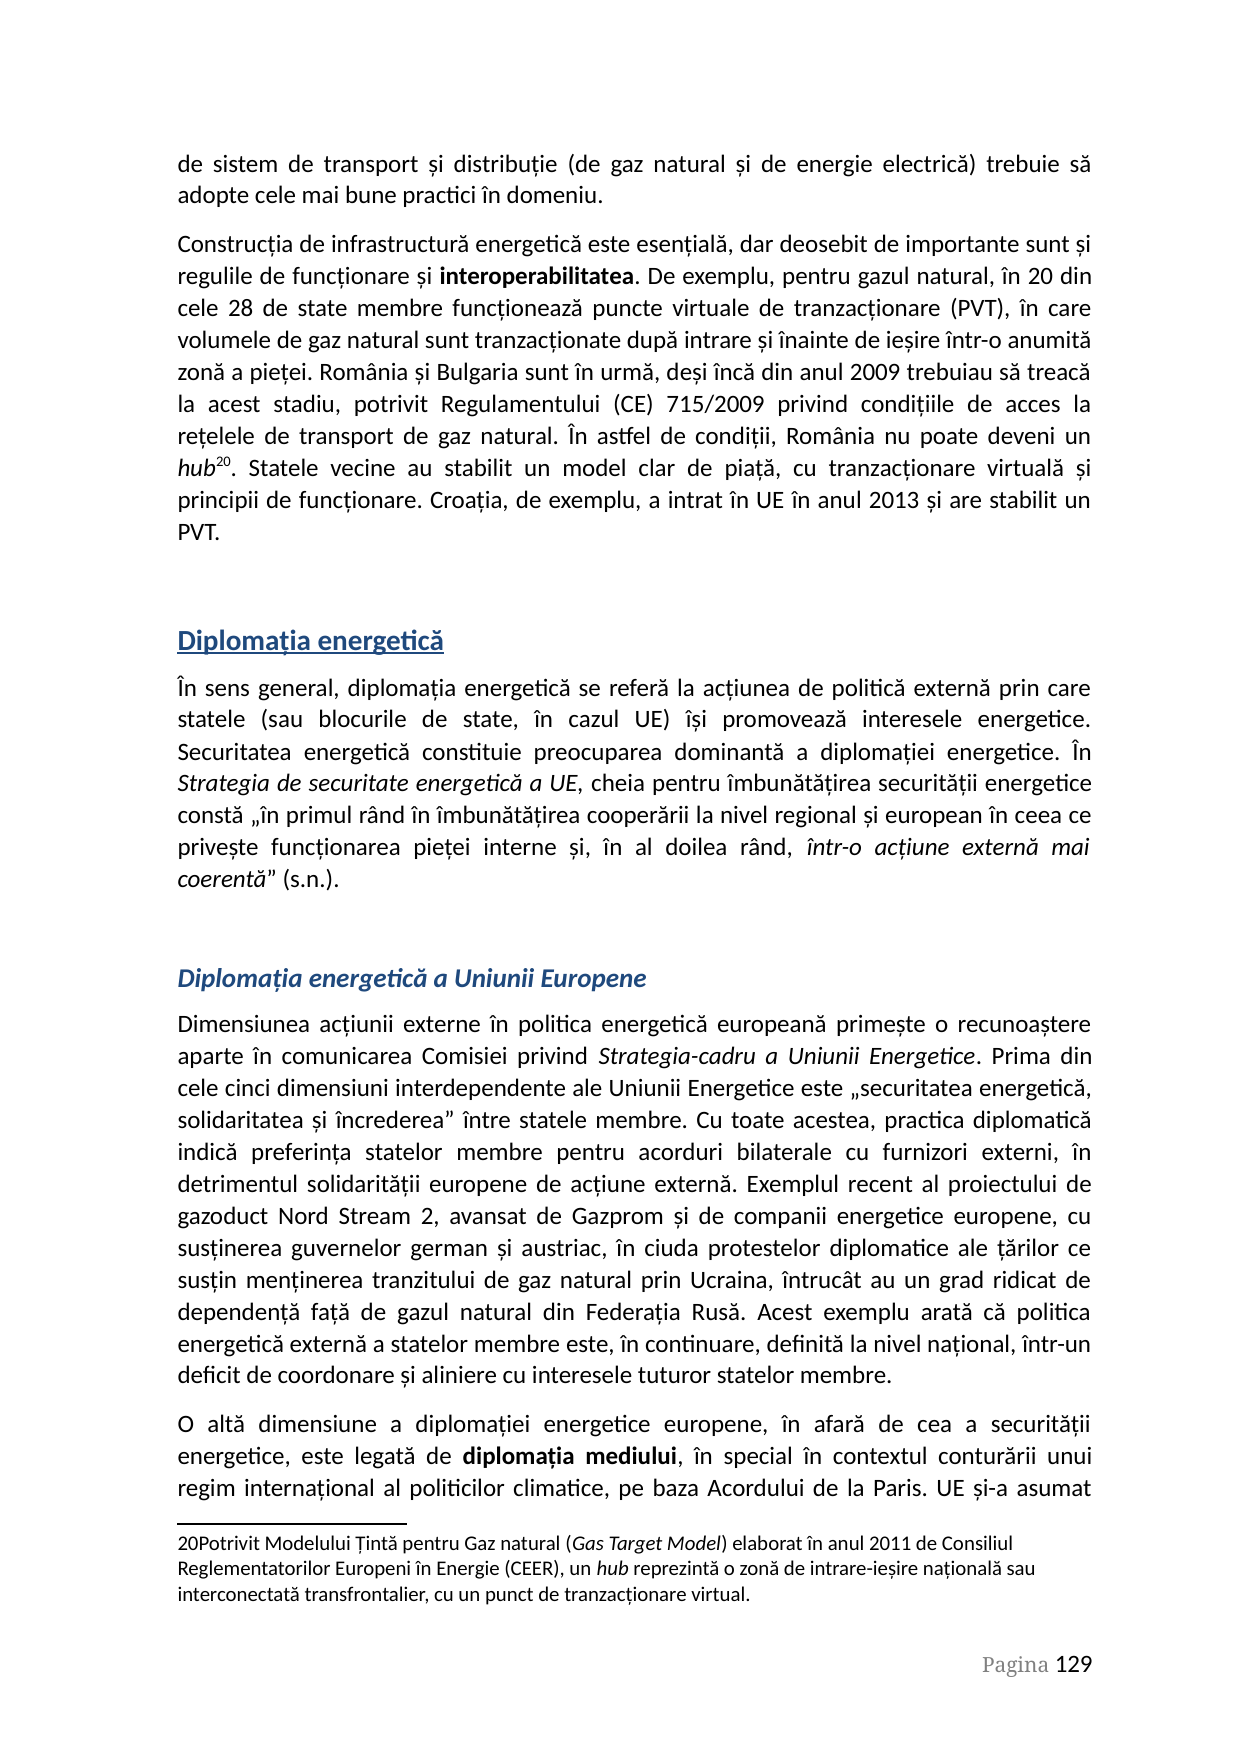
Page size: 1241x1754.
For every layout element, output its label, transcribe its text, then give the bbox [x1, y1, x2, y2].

text O altă dimensiune a diplomației energetice europene, în afară de cea a securității energetice, este legată de diplomația mediului, în special în contextul conturării unui regim internațional al politicilor climatice, pe baza Acordului de la Paris. UE și-a asumat [177, 1408, 1092, 1503]
text Potrivit Modelului Țintă pentru Gaz natural (Gas Target Model) elaborat în anul 2011 de Consiliul Reglementatorilor Europeni în Energie (CEER), un hub reprezintă o zonă de intrare-ieșire națională sau interconectată transfrontalier, cu un punct de tranzacționare virtual. [177, 1530, 1092, 1606]
text În sens general, diplomația energetică se referă la acțiunea de politică externă prin care statele (sau blocurile de state, în cazul UE) își promovează interesele energetice. Securitatea energetică constituie preocuparea dominantă a diplomației energetice. În Strategia de securitate energetică a UE, cheia pentru îmbunătățirea securității energetice constă „în primul rând în îmbunătățirea cooperării la nivel regional și european în ceea ce privește funcționarea pieței interne și, în al doilea rând, într-o acțiune externă mai coerentă” (s.n.). [177, 672, 1092, 894]
text Construcția de infrastructură energetică este esențială, dar deosebit de importante sunt și regulile de funcționare și interoperabilitatea. De exemplu, pentru gazul natural, în 20 din cele 28 de state membre funcționează puncte virtuale de tranzacționare (PVT), în care volumele de gaz natural sunt tranzacționate după intrare și înainte de ieșire într-o anumită zonă a pieței. România și Bulgaria sunt în urmă, deși încă din anul 2009 trebuiau să treacă la acest stadiu, potrivit Regulamentului (CE) 715/2009 privind condițiile de acces la rețelele de transport de gaz natural. În astfel de condiții, România nu poate deveni un hub. Statele vecine au stabilit un model clar de piață, cu tranzacționare virtuală și principii de funcționare. Croația, de exemplu, a intrat în UE în anul 2013 și are stabilit un PVT. [177, 228, 1092, 547]
subtitle Diplomația energetică [177, 622, 1092, 657]
text Dimensiunea acțiunii externe în politica energetică europeană primește o recunoaștere aparte în comunicarea Comisiei privind Strategia-cadru a Uniunii Energetice. Prima din cele cinci dimensiuni interdependente ale Uniunii Energetice este „securitatea energetică, solidaritatea și încrederea” între statele membre. Cu toate acestea, practica diplomatică indică preferința statelor membre pentru acorduri bilaterale cu furnizori externi, în detrimentul solidarității europene de acțiune externă. Exemplul recent al proiectului de gazoduct Nord Stream 2, avansat de Gazprom și de companii energetice europene, cu susținerea guvernelor german și austriac, în ciuda protestelor diplomatice ale țărilor ce susțin menținerea tranzitului de gaz natural prin Ucraina, întrucât au un grad ridicat de dependență față de gazul natural din Federația Rusă. Acest exemplu arată că politica energetică externă a statelor membre este, în continuare, definită la nivel național, într-un deficit de coordonare și aliniere cu interesele tuturor statelor membre. [177, 1008, 1092, 1390]
subtitle Diplomația energetică a Uniunii Europene [177, 961, 1092, 994]
text de sistem de transport și distribuție (de gaz natural și de energie electrică) trebuie să adopte cele mai bune practici în domeniu. [177, 148, 1092, 210]
